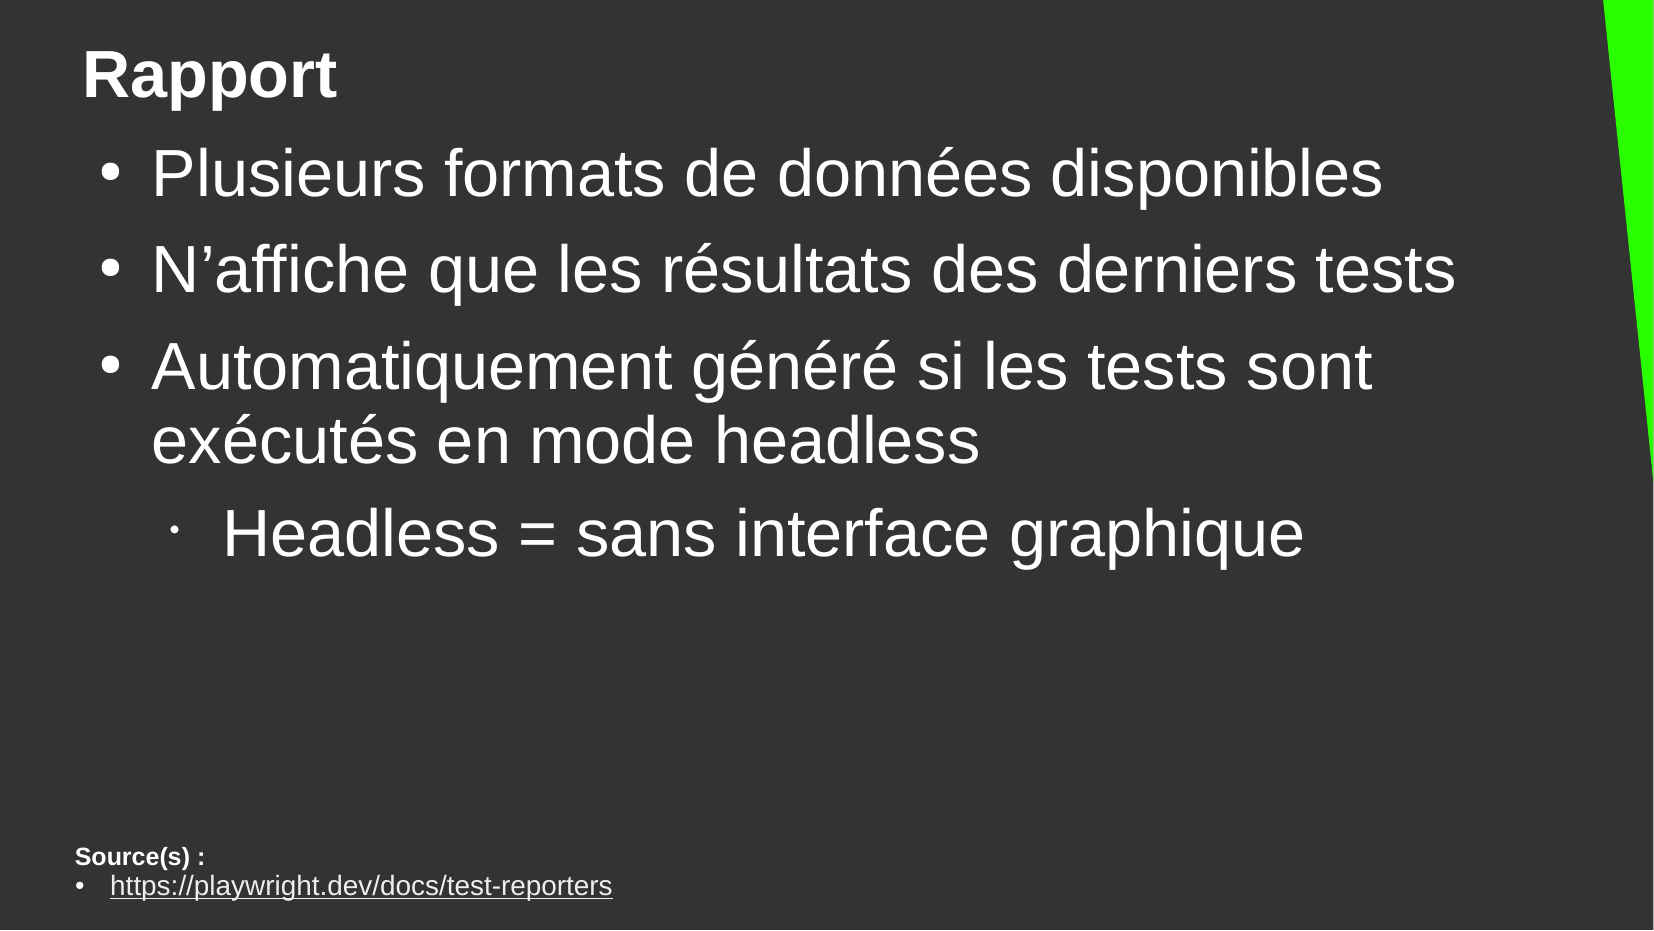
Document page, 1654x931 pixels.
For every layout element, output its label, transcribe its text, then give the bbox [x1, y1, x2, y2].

text_box [1603, 0, 1654, 489]
text_box Source(s) : https://playwright.dev/docs/test-reporters [60, 803, 1546, 910]
list Plusieurs formats de données disponibles N’affiche que les résultats des derniers tests Automatiquement généré si les tests sont exécutés en mode headless Headless = sans interface graphique [80, 135, 1625, 768]
title Rapport [82, 37, 1004, 119]
